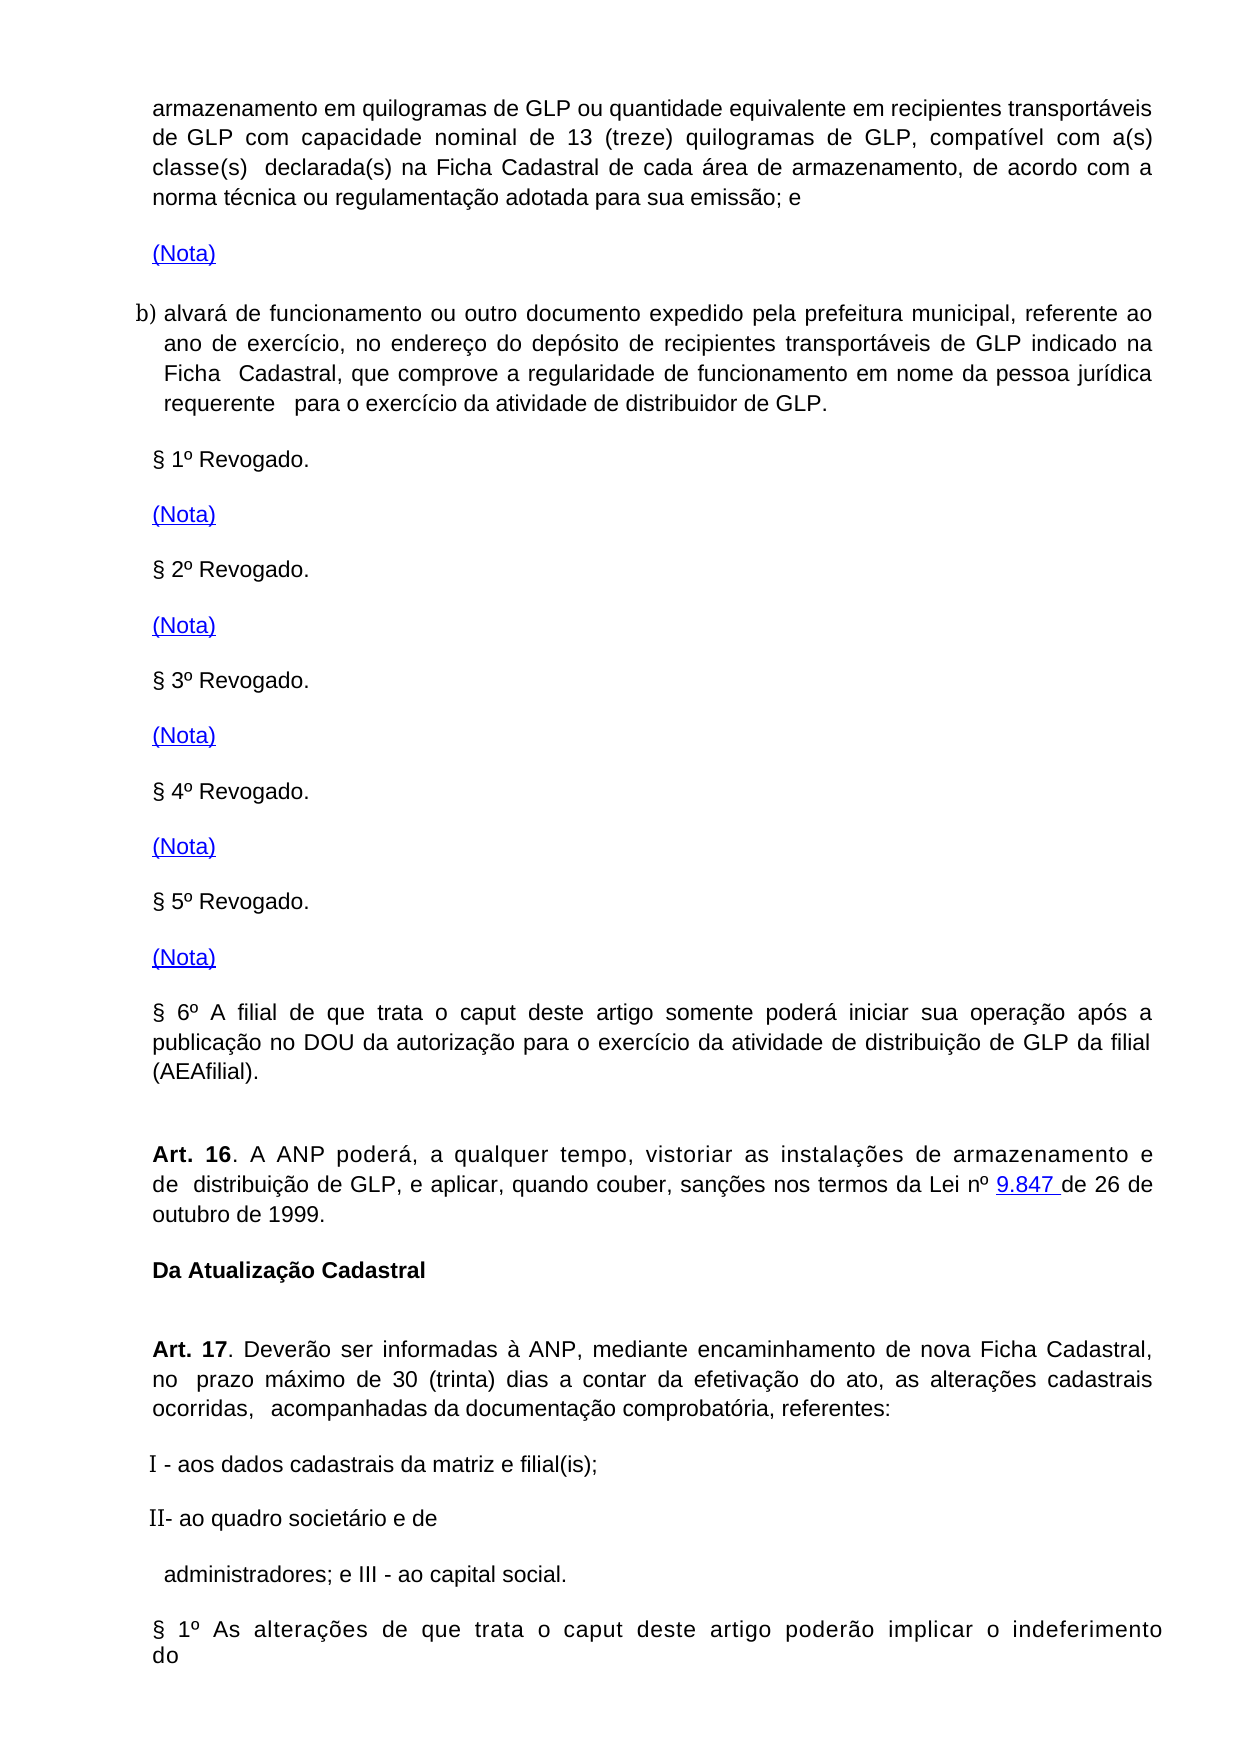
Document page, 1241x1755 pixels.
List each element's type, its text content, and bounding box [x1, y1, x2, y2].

list - aos dados cadastrais da matriz e filial(is); [152, 1451, 1163, 1478]
text § 4º Revogado. (Nota) [152, 778, 310, 859]
text (Nota) [152, 240, 1163, 266]
list - ao quadro societário e de administradores; e III - ao capital social. [152, 1505, 594, 1587]
text § 6º A filial de que trata o caput deste artigo somente poderá iniciar sua operação após a publicação no DOU da autorização para o exercício da atividade de distribuição de GLP da filial (AEAfilial). [152, 999, 1152, 1085]
text § 1º Revogado. (Nota) [152, 446, 310, 527]
text armazenamento em quilogramas de GLP ou quantidade equivalente em recipientes transportáveis de GLP com capacidade nominal de 13 (treze) quilogramas de GLP, compatível com a(s) classe(s) declarada(s) na Ficha Cadastral de cada área de armazenamento, de acordo com a norma técnica ou regulamentação adotada para sua emissão; e [152, 94, 1153, 210]
text Art. 17. Deverão ser informadas à ANP, mediante encaminhamento de nova Ficha Cadastral, no prazo máximo de 30 (trinta) dias a contar da efetivação do ato, as alterações cadastrais ocorridas, acompanhadas da documentação comprobatória, referentes: [152, 1336, 1153, 1422]
text § 5º Revogado. (Nota) [152, 888, 310, 970]
text § 2º Revogado. (Nota) [152, 556, 310, 638]
text § 1º As alterações de que trata o caput deste artigo poderão implicar o indeferimento do [152, 1616, 1163, 1669]
subtitle Da Atualização Cadastral [152, 1257, 1163, 1283]
text Art. 16. A ANP poderá, a qualquer tempo, vistoriar as instalações de armazenamento e de distribuição de GLP, e aplicar, quando couber, sanções nos termos da Lei nº 9.847 de 26 de outubro de 1999. [152, 1141, 1153, 1227]
list alvará de funcionamento ou outro documento expedido pela prefeitura municipal, referente ao ano de exercício, no endereço do depósito de recipientes transportáveis de GLP indicado na Ficha Cadastral, que comprove a regularidade de funcionamento em nome da pessoa jurídica requerente para o exercício da atividade de distribuidor de GLP. [152, 300, 1152, 416]
text § 3º Revogado. (Nota) [152, 667, 310, 749]
